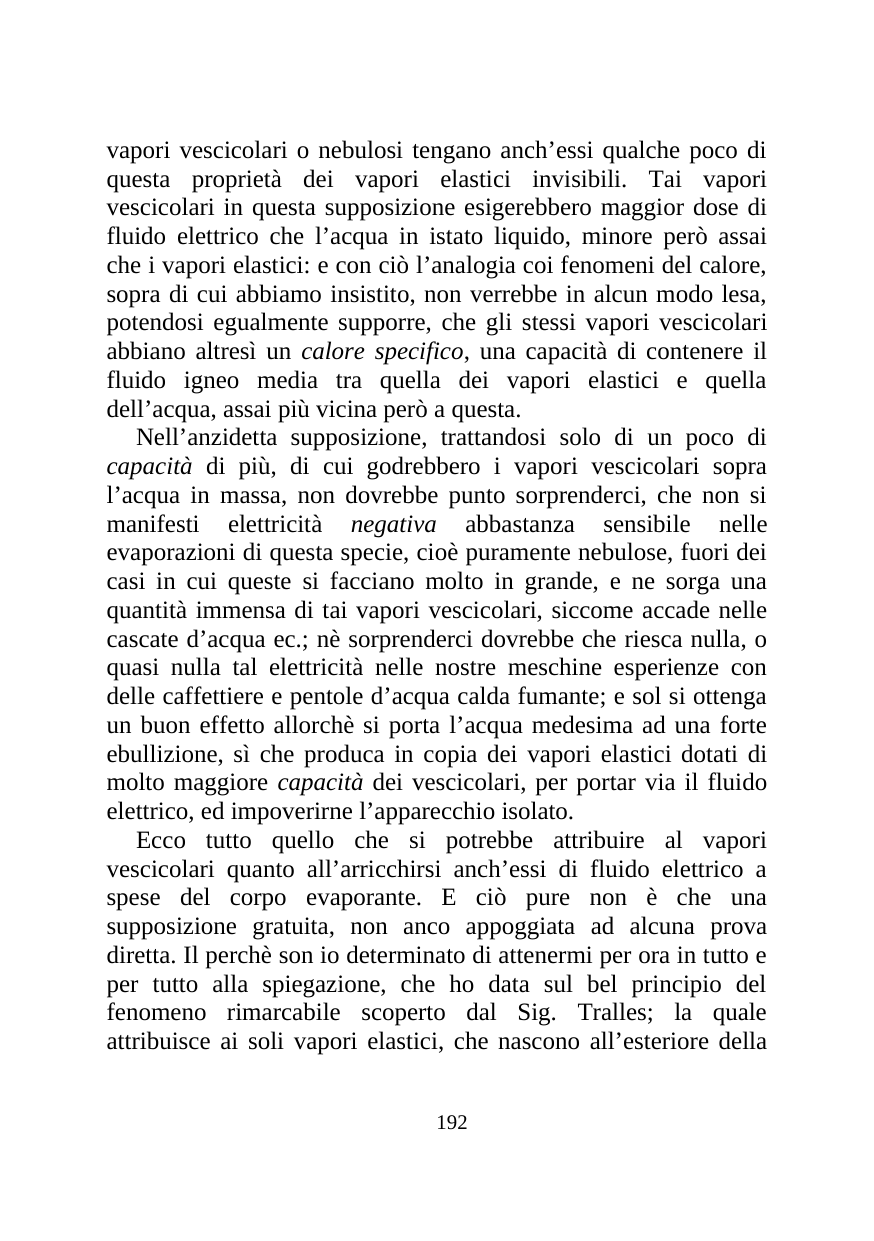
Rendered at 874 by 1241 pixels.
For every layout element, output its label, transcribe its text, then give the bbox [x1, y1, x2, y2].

text vapori vescicolari o nebulosi tengano anch’essi qualche poco di questa proprietà dei vapori elastici invisibili. Tai vapori vescicolari in questa supposizione esigerebbero maggior dose di fluido elettrico che l’acqua in istato liquido, minore però assai che i vapori elastici: e con ciò l’analogia coi fenomeni del calore, sopra di cui abbiamo insistito, non verrebbe in alcun modo lesa, potendosi egualmente supporre, che gli stessi vapori vescicolari abbiano altresì un calore specifico, una capacità di contenere il fluido igneo media tra quella dei vapori elastici e quella dell’acqua, assai più vicina però a questa. [106, 135, 768, 422]
text Nell’anzidetta supposizione, trattandosi solo di un poco di capacità di più, di cui godrebbero i vapori vescicolari sopra l’acqua in massa, non dovrebbe punto sorprenderci, che non si manifesti elettricità negativa abbastanza sensibile nelle evaporazioni di questa specie, cioè puramente nebulose, fuori dei casi in cui queste si facciano molto in grande, e ne sorga una quantità immensa di tai vapori vescicolari, siccome accade nelle cascate d’acqua ec.; nè sorprenderci dovrebbe che riesca nulla, o quasi nulla tal elettricità nelle nostre meschine esperienze con delle caffettiere e pentole d’acqua calda fumante; e sol si ottenga un buon effetto allorchè si porta l’acqua medesima ad una forte ebullizione, sì che produca in copia dei vapori elastici dotati di molto maggiore capacità dei vescicolari, per portar via il fluido elettrico, ed impoverirne l’apparecchio isolato. [106, 422, 768, 825]
text Ecco tutto quello che si potrebbe attribuire al vapori vescicolari quanto all’arricchirsi anch’essi di fluido elettrico a spese del corpo evaporante. E ciò pure non è che una supposizione gratuita, non anco appoggiata ad alcuna prova diretta. Il perchè son io determinato di attenermi per ora in tutto e per tutto alla spiegazione, che ho data sul bel principio del fenomeno rimarcabile scoperto dal Sig. Tralles; la quale attribuisce ai soli vapori elastici, che nascono all’esteriore della [106, 825, 768, 1055]
